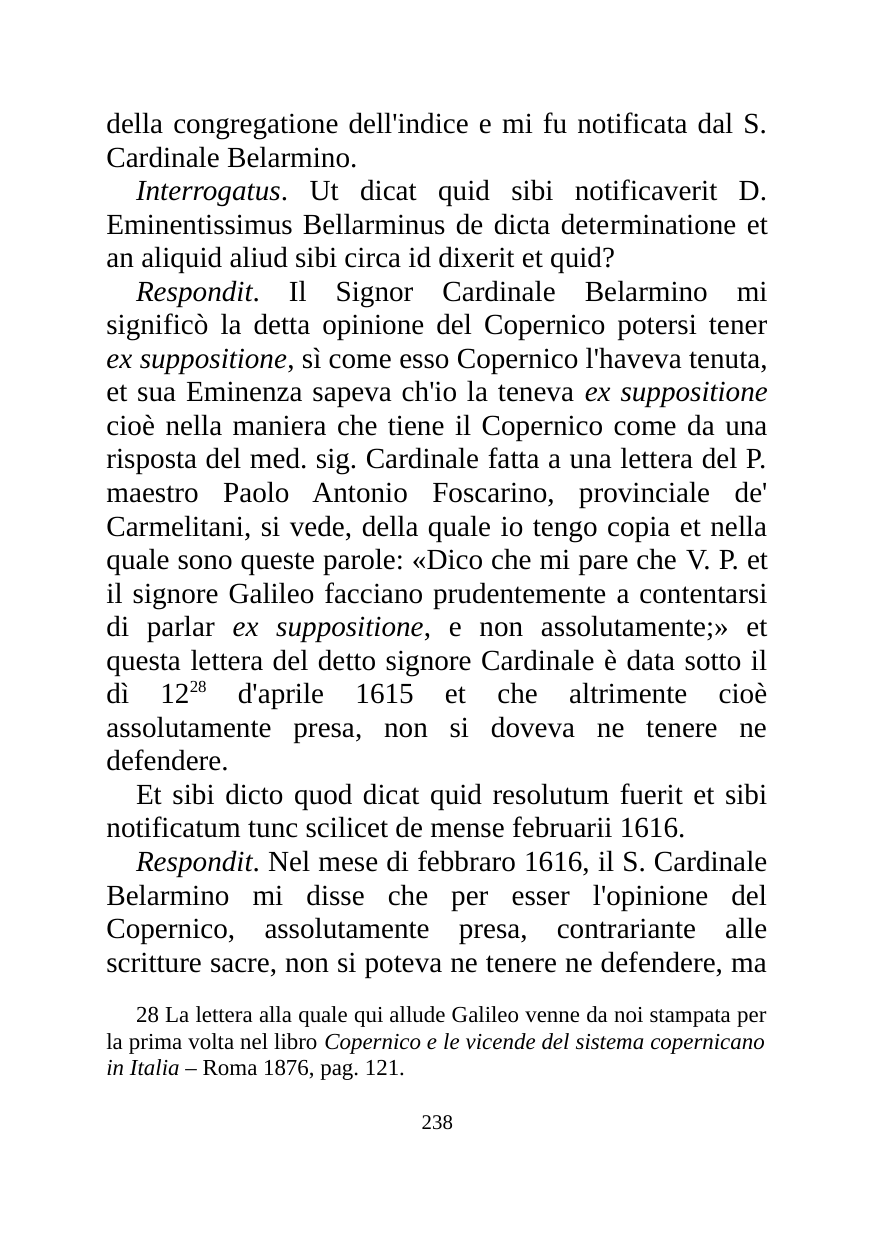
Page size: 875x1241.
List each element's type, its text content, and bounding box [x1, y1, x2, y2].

text La lettera alla quale qui allude Galileo venne da noi stampata per la prima volta nel libro Copernico e le vicende del sistema copernicano in Italia – Roma 1876, pag. 121. [106, 1001, 768, 1080]
text Interrogatus. Ut dicat quid sibi notificaverit D. Eminentissimus Bellarminus de dicta determinatione et an aliquid aliud sibi circa id dixerit et quid? [106, 173, 768, 274]
text Et sibi dicto quod dicat quid resolutum fuerit et sibi notificatum tunc scilicet de mense februarii 1616. [106, 777, 768, 844]
text della congregatione dell'indice e mi fu notificata dal S. Cardinale Belarmino. [106, 106, 768, 173]
text Respondit. Nel mese di febbraro 1616, il S. Cardinale Belarmino mi disse che per esser l'opinione del Copernico, assolutamente presa, contrariante alle scritture sacre, non si poteva ne tenere ne defendere, ma [106, 844, 768, 978]
text Respondit. Il Signor Cardinale Belarmino mi significò la detta opinione del Copernico potersi tener ex suppositione, sì come esso Copernico l'haveva tenuta, et sua Eminenza sapeva ch'io la teneva ex suppositione cioè nella maniera che tiene il Copernico come da una risposta del med. sig. Cardinale fatta a una lettera del P. maestro Paolo Antonio Foscarino, provinciale de' Carmelitani, si vede, della quale io tengo copia et nella quale sono queste parole: «Dico che mi pare che V. P. et il signore Galileo facciano prudentemente a contentarsi di parlar ex suppositione, e non assolutamente;» et questa lettera del detto signore Cardinale è data sotto il dì 12 d'aprile 1615 et che altrimente cioè assolutamente presa, non si doveva ne tenere ne defendere. [106, 274, 768, 777]
